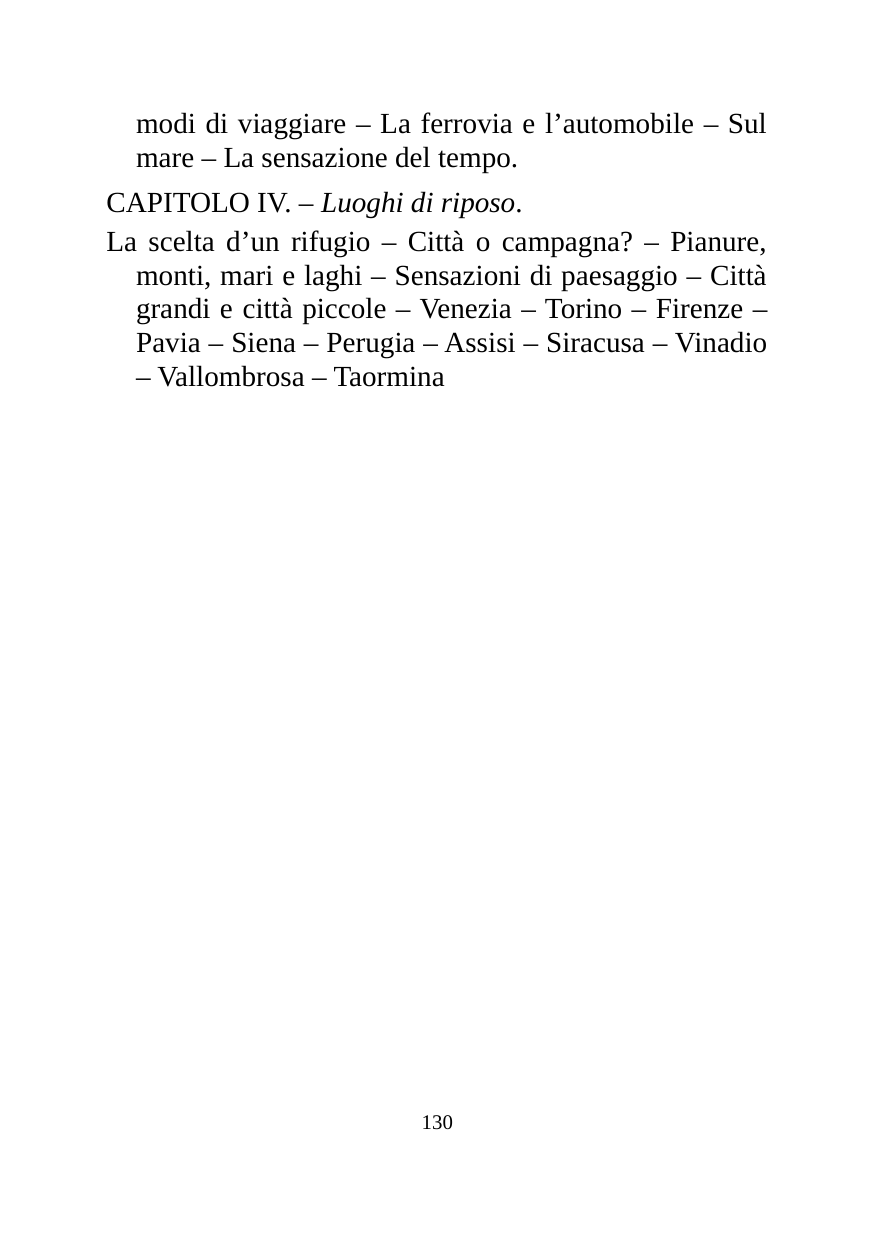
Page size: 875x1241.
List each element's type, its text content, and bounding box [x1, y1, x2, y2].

text CAPITOLO IV. – Luoghi di riposo. [106, 185, 768, 219]
text modi di viaggiare – La ferrovia e l’automobile – Sul mare – La sensazione del tempo. [106, 106, 768, 173]
text La scelta d’un rifugio – Città o campagna? – Pianure, monti, mari e laghi – Sensazioni di paesaggio – Città grandi e città piccole – Venezia – Torino – Firenze – Pavia – Siena – Perugia – Assisi – Siracusa – Vinadio – Vallombrosa – Taormina [106, 224, 768, 392]
